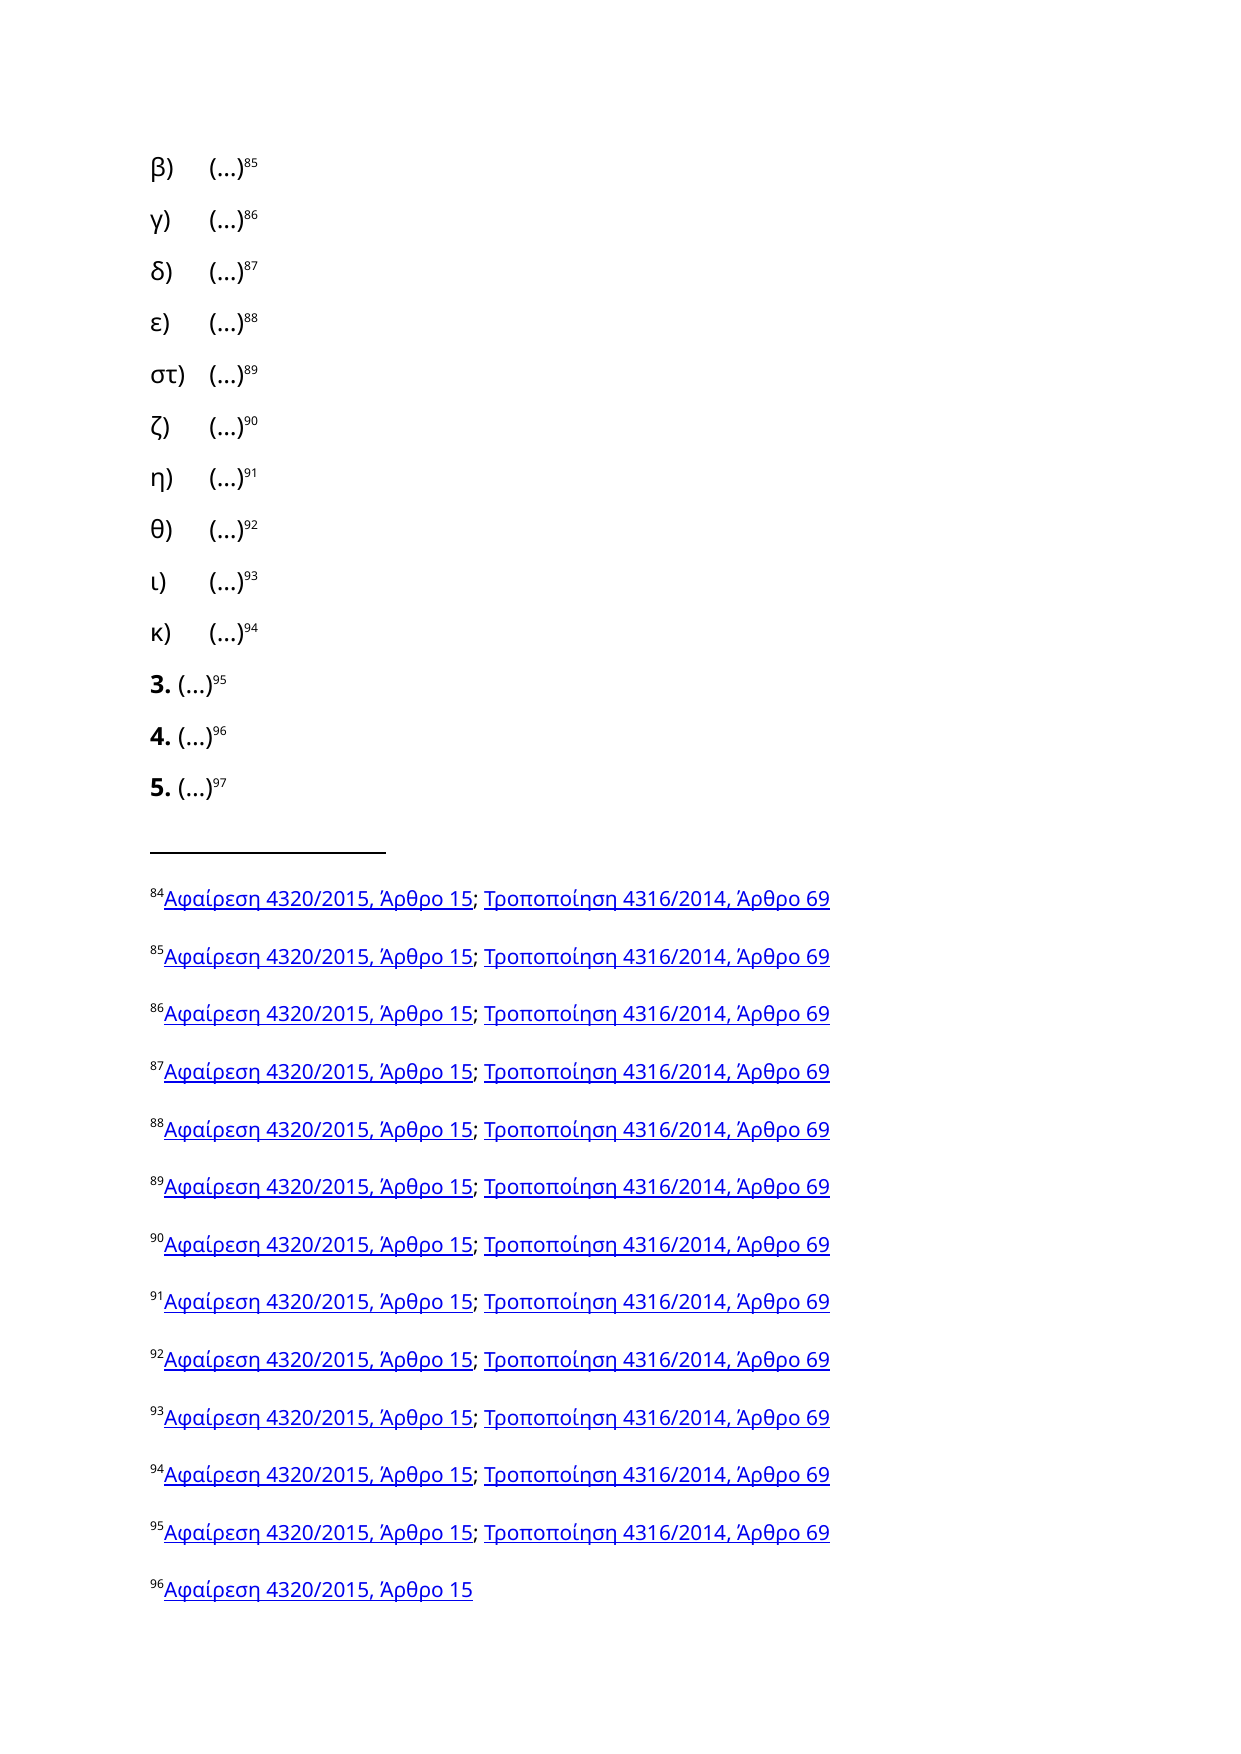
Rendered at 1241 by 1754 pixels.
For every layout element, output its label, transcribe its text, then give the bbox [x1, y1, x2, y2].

text Αφαίρεση 4320/2015, Άρθρο 15; Τροποποίηση 4316/2014, Άρθρο 69 [150, 1172, 1090, 1201]
text Αφαίρεση 4320/2015, Άρθρο 15; Τροποποίηση 4316/2014, Άρθρο 69 [150, 1345, 1090, 1373]
text Αφαίρεση 4320/2015, Άρθρο 15 [150, 1576, 1090, 1604]
text Αφαίρεση 4320/2015, Άρθρο 15; Τροποποίηση 4316/2014, Άρθρο 69 [150, 999, 1090, 1028]
list γ) (…) [150, 202, 1090, 236]
list ζ) (…) [150, 408, 1090, 442]
list θ) (…) [150, 512, 1090, 546]
text 4. (…) [150, 718, 1090, 752]
list κ) (…) [150, 615, 1090, 649]
text Αφαίρεση 4320/2015, Άρθρο 15; Τροποποίηση 4316/2014, Άρθρο 69 [150, 1115, 1090, 1143]
text Αφαίρεση 4320/2015, Άρθρο 15; Τροποποίηση 4316/2014, Άρθρο 69 [150, 1518, 1090, 1546]
text 5. (…) [150, 770, 1090, 804]
list η) (…) [150, 460, 1090, 494]
text Αφαίρεση 4320/2015, Άρθρο 15; Τροποποίηση 4316/2014, Άρθρο 69 [150, 1460, 1090, 1489]
text Αφαίρεση 4320/2015, Άρθρο 15; Τροποποίηση 4316/2014, Άρθρο 69 [150, 884, 1090, 913]
list β) (…) [150, 150, 1090, 184]
text Αφαίρεση 4320/2015, Άρθρο 15; Τροποποίηση 4316/2014, Άρθρο 69 [150, 1057, 1090, 1086]
text Αφαίρεση 4320/2015, Άρθρο 15; Τροποποίηση 4316/2014, Άρθρο 69 [150, 1230, 1090, 1258]
list ε) (…) [150, 305, 1090, 339]
text Αφαίρεση 4320/2015, Άρθρο 15; Τροποποίηση 4316/2014, Άρθρο 69 [150, 1287, 1090, 1316]
text 3. (…) [150, 667, 1090, 701]
list στ) (…) [150, 357, 1090, 391]
text Αφαίρεση 4320/2015, Άρθρο 15; Τροποποίηση 4316/2014, Άρθρο 69 [150, 942, 1090, 970]
list ι) (…) [150, 563, 1090, 597]
list δ) (…) [150, 253, 1090, 287]
text Αφαίρεση 4320/2015, Άρθρο 15; Τροποποίηση 4316/2014, Άρθρο 69 [150, 1403, 1090, 1431]
